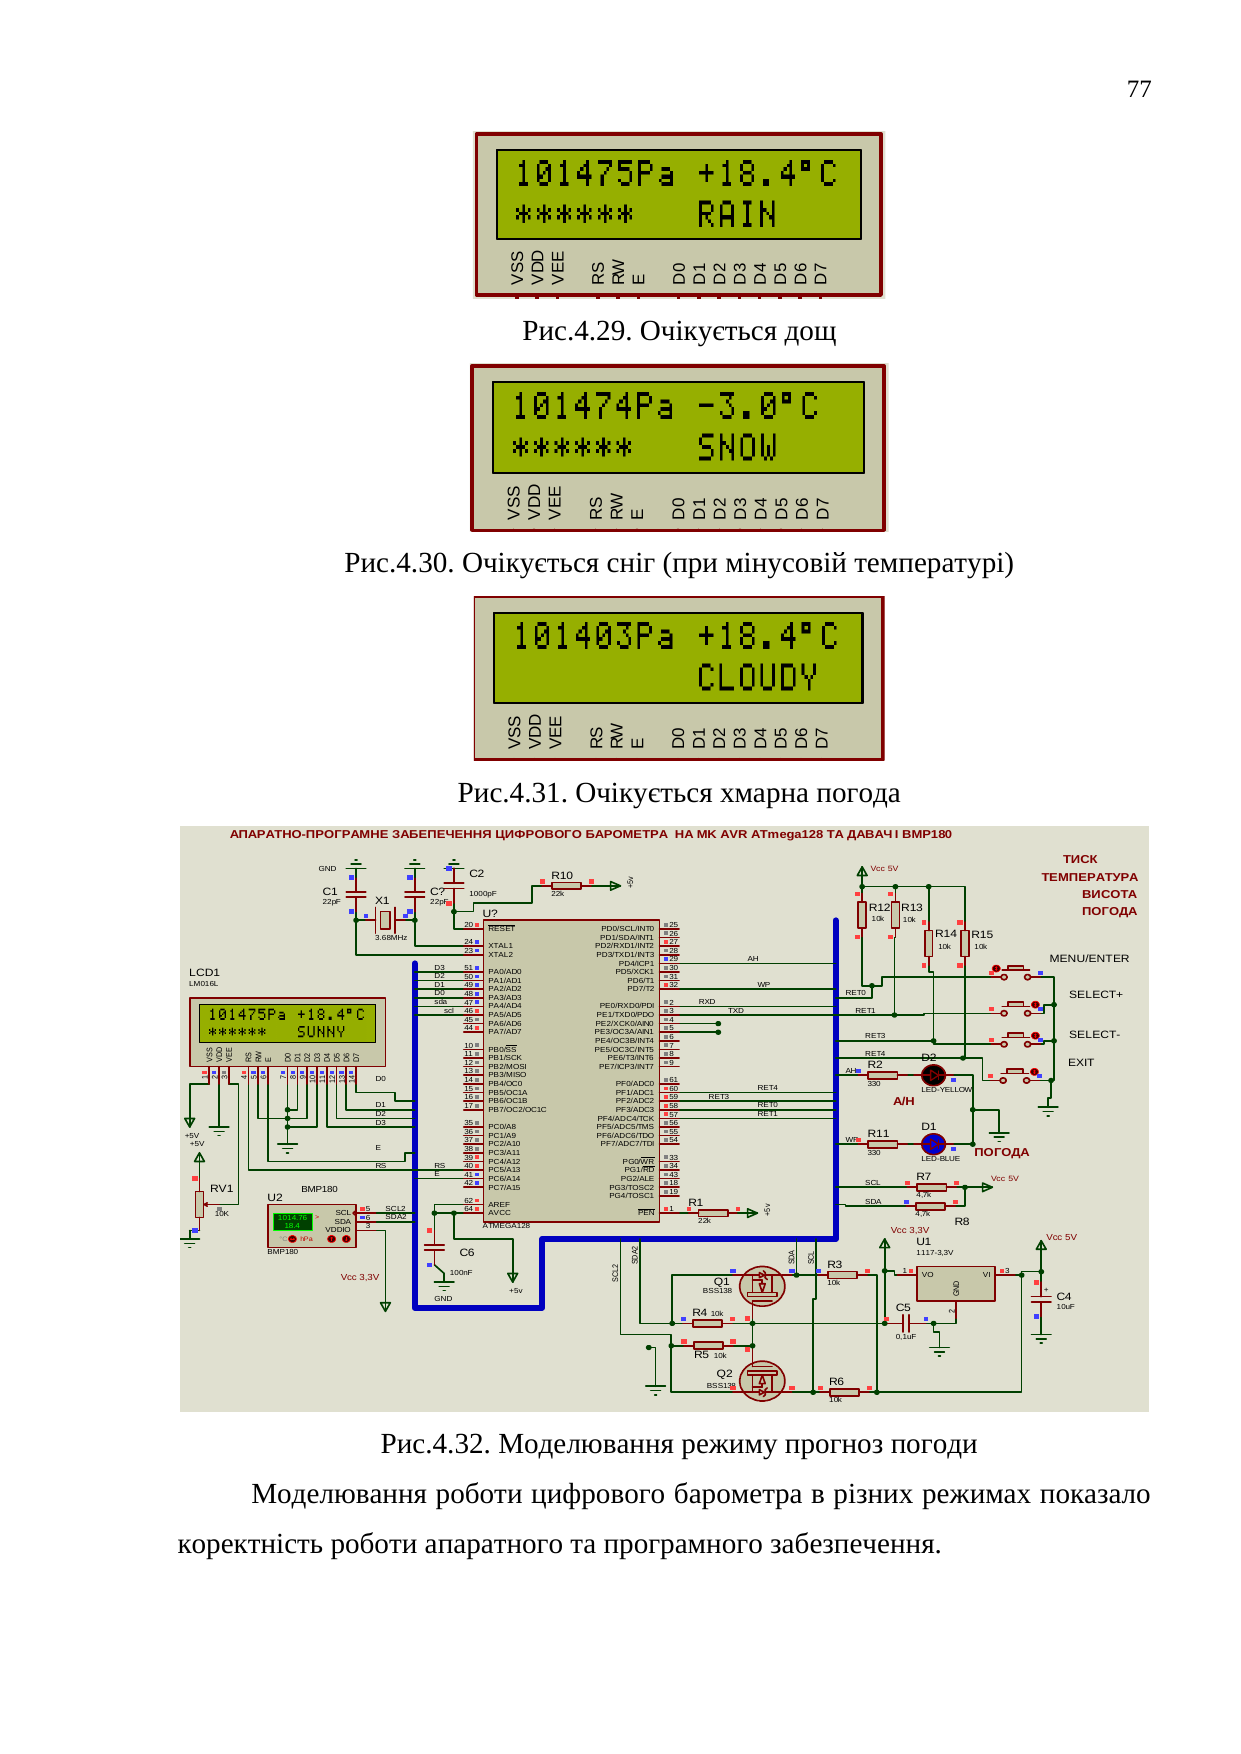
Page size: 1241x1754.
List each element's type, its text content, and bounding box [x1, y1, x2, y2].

text Рис.4.31. Очікується хмарна погода [177, 775, 1152, 809]
text Моделювання роботи цифрового барометра в різних режимах показало коректність роботи апаратного та програмного забезпечення. [177, 1476, 1152, 1560]
text Рис.4.29. Очікується дощ [177, 313, 1152, 346]
text Рис.4.32. Моделювання режиму прогноз погоди [177, 1426, 1152, 1459]
text Рис.4.30. Очікується сніг (при мінусовій температурі) [177, 546, 1152, 579]
